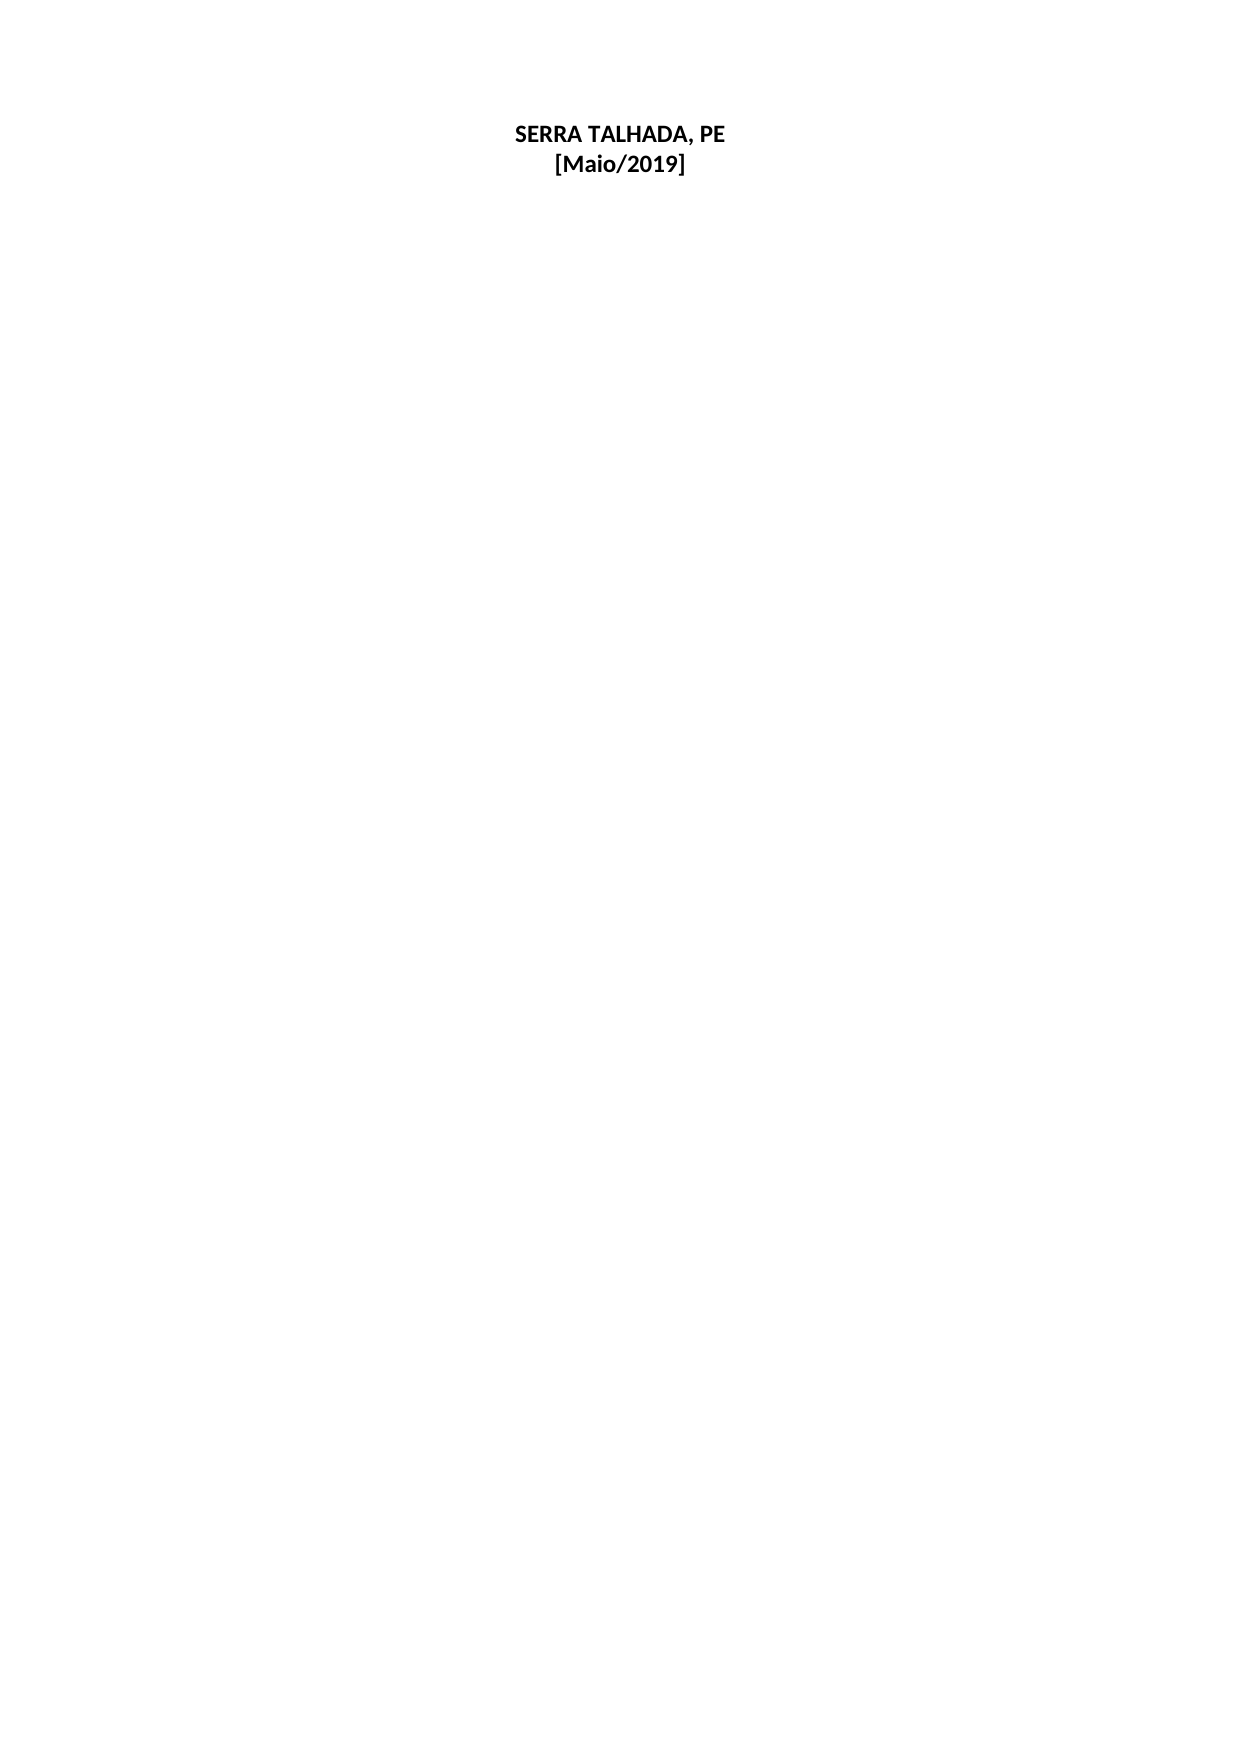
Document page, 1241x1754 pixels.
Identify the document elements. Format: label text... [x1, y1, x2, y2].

text SERRA TALHADA, PE [118, 118, 1122, 149]
text [Maio/2019] [118, 149, 1122, 179]
